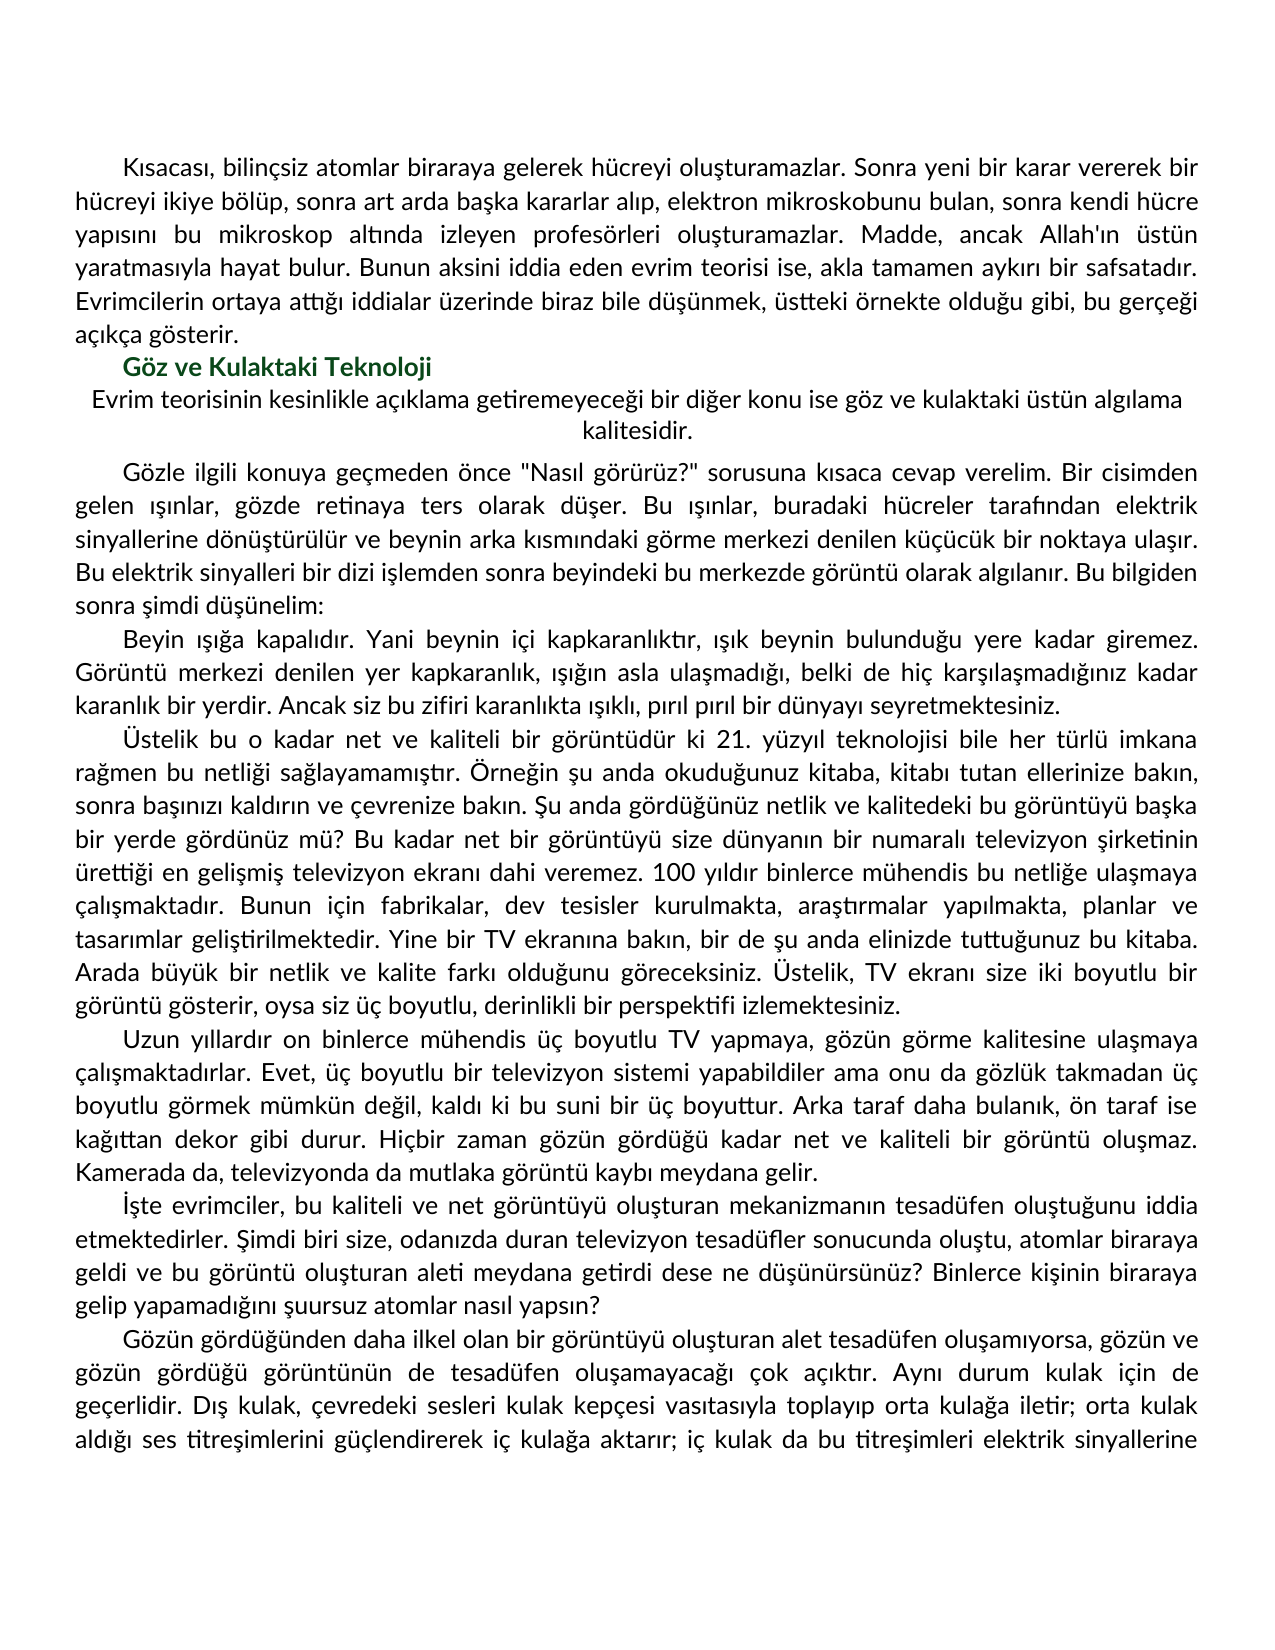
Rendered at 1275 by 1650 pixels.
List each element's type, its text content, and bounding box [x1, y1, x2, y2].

text Evrim teorisinin kesinlikle açıklama getiremeyeceği bir diğer konu ise göz ve kulaktaki üstün algılama kalitesidir. [75, 383, 1200, 446]
text Gözün gördüğünden daha ilkel olan bir görüntüyü oluşturan alet tesadüfen oluşamıyorsa, gözün ve gözün gördüğü görüntünün de tesadüfen oluşamayacağı çok açıktır. Aynı durum kulak için de geçerlidir. Dış kulak, çevredeki sesleri kulak kepçesi vasıtasıyla toplayıp orta kulağa iletir; orta kulak aldığı ses titreşimlerini güçlendirerek iç kulağa aktarır; iç kulak da bu titreşimleri elektrik sinyallerine [75, 1321, 1200, 1455]
text Beyin ışığa kapalıdır. Yani beynin içi kapkaranlıktır, ışık beynin bulunduğu yere kadar giremez. Görüntü merkezi denilen yer kapkaranlık, ışığın asla ulaşmadığı, belki de hiç karşılaşmadığınız kadar karanlık bir yerdir. Ancak siz bu zifiri karanlıkta ışıklı, pırıl pırıl bir dünyayı seyretmektesiniz. [75, 621, 1200, 721]
text Kısacası, bilinçsiz atomlar biraraya gelerek hücreyi oluşturamazlar. Sonra yeni bir karar vererek bir hücreyi ikiye bölüp, sonra art arda başka kararlar alıp, elektron mikroskobunu bulan, sonra kendi hücre yapısını bu mikroskop altında izleyen profesörleri oluşturamazlar. Madde, ancak Allah'ın üstün yaratmasıyla hayat bulur. Bunun aksini iddia eden evrim teorisi ise, akla tamamen aykırı bir safsatadır. Evrimcilerin ortaya attığı iddialar üzerinde biraz bile düşünmek, üstteki örnekte olduğu gibi, bu gerçeği açıkça gösterir. [75, 150, 1200, 350]
text Üstelik bu o kadar net ve kaliteli bir görüntüdür ki 21. yüzyıl teknolojisi bile her türlü imkana rağmen bu netliği sağlayamamıştır. Örneğin şu anda okuduğunuz kitaba, kitabı tutan ellerinize bakın, sonra başınızı kaldırın ve çevrenize bakın. Şu anda gördüğünüz netlik ve kalitedeki bu görüntüyü başka bir yerde gördünüz mü? Bu kadar net bir görüntüyü size dünyanın bir numaralı televizyon şirketinin ürettiği en gelişmiş televizyon ekranı dahi veremez. 100 yıldır binlerce mühendis bu netliğe ulaşmaya çalışmaktadır. Bunun için fabrikalar, dev tesisler kurulmakta, araştırmalar yapılmakta, planlar ve tasarımlar geliştirilmektedir. Yine bir TV ekranına bakın, bir de şu anda elinizde tuttuğunuz bu kitaba. Arada büyük bir netlik ve kalite farkı olduğunu göreceksiniz. Üstelik, TV ekranı size iki boyutlu bir görüntü gösterir, oysa siz üç boyutlu, derinlikli bir perspektifi izlemektesiniz. [75, 721, 1200, 1021]
text İşte evrimciler, bu kaliteli ve net görüntüyü oluşturan mekanizmanın tesadüfen oluştuğunu iddia etmektedirler. Şimdi biri size, odanızda duran televizyon tesadüfler sonucunda oluştu, atomlar biraraya geldi ve bu görüntü oluşturan aleti meydana getirdi dese ne düşünürsünüz? Binlerce kişinin biraraya gelip yapamadığını şuursuz atomlar nasıl yapsın? [75, 1188, 1200, 1321]
text Göz ve Kulaktaki Teknoloji [75, 350, 1200, 383]
text Uzun yıllardır on binlerce mühendis üç boyutlu TV yapmaya, gözün görme kalitesine ulaşmaya çalışmaktadırlar. Evet, üç boyutlu bir televizyon sistemi yapabildiler ama onu da gözlük takmadan üç boyutlu görmek mümkün değil, kaldı ki bu suni bir üç boyuttur. Arka taraf daha bulanık, ön taraf ise kağıttan dekor gibi durur. Hiçbir zaman gözün gördüğü kadar net ve kaliteli bir görüntü oluşmaz. Kamerada da, televizyonda da mutlaka görüntü kaybı meydana gelir. [75, 1021, 1200, 1188]
text Gözle ilgili konuya geçmeden önce "Nasıl görürüz?" sorusuna kısaca cevap verelim. Bir cisimden gelen ışınlar, gözde retinaya ters olarak düşer. Bu ışınlar, buradaki hücreler tarafından elektrik sinyallerine dönüştürülür ve beynin arka kısmındaki görme merkezi denilen küçücük bir noktaya ulaşır. Bu elektrik sinyalleri bir dizi işlemden sonra beyindeki bu merkezde görüntü olarak algılanır. Bu bilgiden sonra şimdi düşünelim: [75, 455, 1200, 621]
